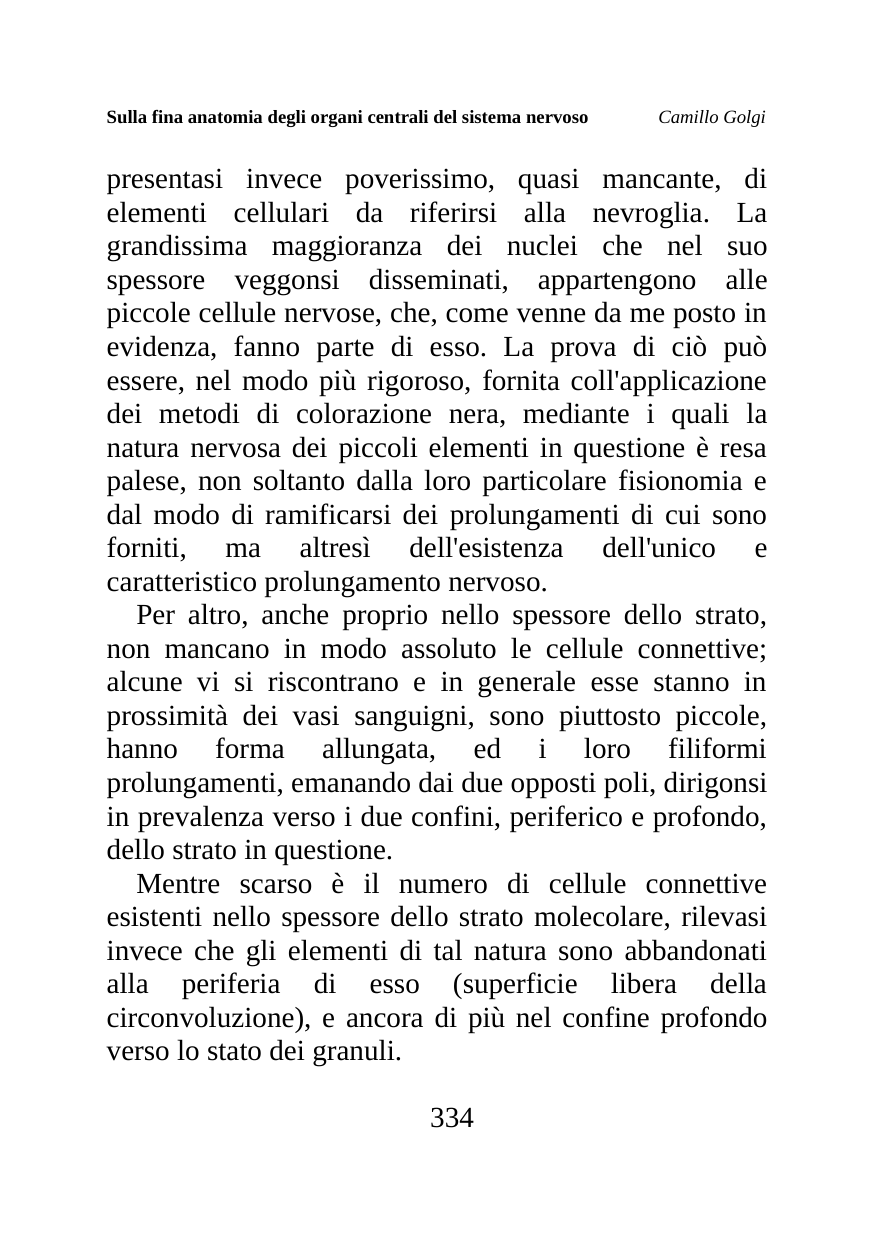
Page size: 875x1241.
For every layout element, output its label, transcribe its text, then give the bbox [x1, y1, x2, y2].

text Mentre scarso è il numero di cellule connettive esistenti nello spessore dello strato molecolare, rilevasi invece che gli elementi di tal natura sono abbandonati alla periferia di esso (superficie libera della circonvoluzione), e ancora di più nel confine profondo verso lo stato dei granuli. [106, 866, 768, 1067]
text presentasi invece poverissimo, quasi mancante, di elementi cellulari da riferirsi alla nevroglia. La grandissima maggioranza dei nuclei che nel suo spessore veggonsi disseminati, appartengono alle piccole cellule nervose, che, come venne da me posto in evidenza, fanno parte di esso. La prova di ciò può essere, nel modo più rigoroso, fornita coll'applicazione dei metodi di colorazione nera, mediante i quali la natura nervosa dei piccoli elementi in questione è resa palese, non soltanto dalla loro particolare fisionomia e dal modo di ramificarsi dei prolungamenti di cui sono forniti, ma altresì dell'esistenza dell'unico e caratteristico prolungamento nervoso. [106, 161, 768, 597]
text Per altro, anche proprio nello spessore dello strato, non mancano in modo assoluto le cellule connettive; alcune vi si riscontrano e in generale esse stanno in prossimità dei vasi sanguigni, sono piuttosto piccole, hanno forma allungata, ed i loro filiformi prolungamenti, emanando dai due opposti poli, dirigonsi in prevalenza verso i due confini, periferico e profondo, dello strato in questione. [106, 597, 768, 866]
